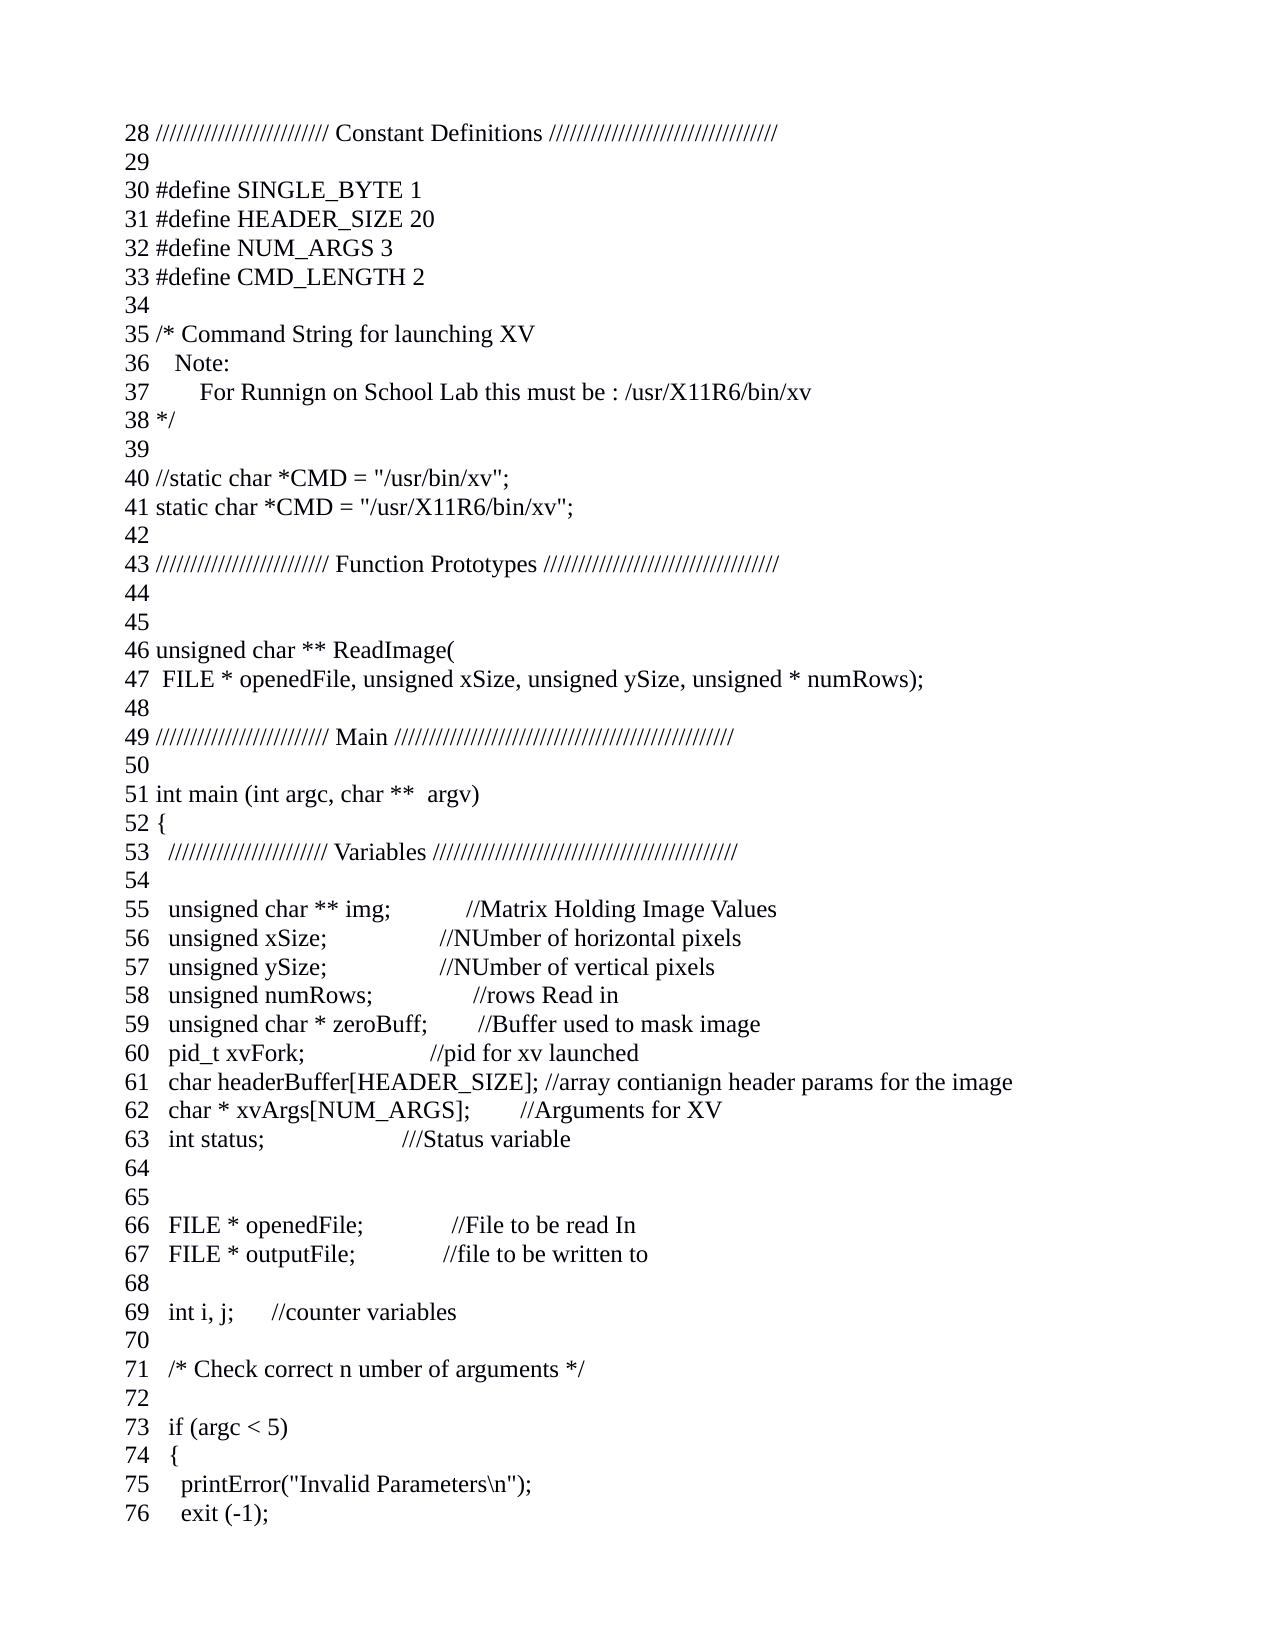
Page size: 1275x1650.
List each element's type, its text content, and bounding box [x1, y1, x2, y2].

text 50 [118, 751, 1157, 779]
text 43 ///////////////////////// Function Prototypes ////////////////////////////////// [118, 549, 1157, 578]
text 72 [118, 1383, 1157, 1412]
text 46 unsigned char ** ReadImage( [118, 636, 1157, 664]
text 30 #define SINGLE_BYTE 1 [118, 176, 1157, 204]
text 51 int main (int argc, char ** argv) [118, 779, 1157, 808]
text 69 int i, j; //counter variables [118, 1297, 1157, 1326]
text 63 int status; ///Status variable [118, 1124, 1157, 1153]
text 40 //static char *CMD = "/usr/bin/xv"; [118, 463, 1157, 492]
text 31 #define HEADER_SIZE 20 [118, 204, 1157, 233]
text 53 /////////////////////// Variables //////////////////////////////////////////// [118, 837, 1157, 866]
text 67 FILE * outputFile; //file to be written to [118, 1239, 1157, 1268]
text 49 ///////////////////////// Main ///////////////////////////////////////////////// [118, 722, 1157, 751]
text 42 [118, 521, 1157, 549]
text 52 { [118, 808, 1157, 837]
text 39 [118, 434, 1157, 463]
text 35 /* Command String for launching XV [118, 319, 1157, 348]
text 74 { [118, 1441, 1157, 1469]
text 55 unsigned char ** img; //Matrix Holding Image Values [118, 894, 1157, 923]
text 61 char headerBuffer[HEADER_SIZE]; //array contianign header params for the image [118, 1067, 1157, 1096]
text 68 [118, 1268, 1157, 1297]
text 48 [118, 693, 1157, 722]
text 70 [118, 1326, 1157, 1354]
text 29 [118, 147, 1157, 176]
text 71 /* Check correct n umber of arguments */ [118, 1354, 1157, 1383]
text 58 unsigned numRows; //rows Read in [118, 981, 1157, 1009]
text 75 printError("Invalid Parameters\n"); [118, 1469, 1157, 1498]
text 36 Note: [118, 348, 1157, 377]
text 76 exit (-1); [118, 1498, 1157, 1527]
text 59 unsigned char * zeroBuff; //Buffer used to mask image [118, 1009, 1157, 1038]
text 60 pid_t xvFork; //pid for xv launched [118, 1038, 1157, 1067]
text 65 [118, 1182, 1157, 1211]
text 47 FILE * openedFile, unsigned xSize, unsigned ySize, unsigned * numRows); [118, 664, 1157, 693]
text 54 [118, 866, 1157, 894]
text 62 char * xvArgs[NUM_ARGS]; //Arguments for XV [118, 1096, 1157, 1124]
text 33 #define CMD_LENGTH 2 [118, 262, 1157, 291]
text 41 static char *CMD = "/usr/X11R6/bin/xv"; [118, 492, 1157, 521]
text 38 */ [118, 406, 1157, 434]
text 28 ///////////////////////// Constant Definitions ///////////////////////////////// [118, 118, 1157, 147]
text 37 For Runnign on School Lab this must be : /usr/X11R6/bin/xv [118, 377, 1157, 406]
text 73 if (argc < 5) [118, 1412, 1157, 1441]
text 56 unsigned xSize; //NUmber of horizontal pixels [118, 923, 1157, 952]
text 45 [118, 607, 1157, 636]
text 32 #define NUM_ARGS 3 [118, 233, 1157, 262]
text 57 unsigned ySize; //NUmber of vertical pixels [118, 952, 1157, 981]
text 44 [118, 578, 1157, 607]
text 64 [118, 1153, 1157, 1182]
text 66 FILE * openedFile; //File to be read In [118, 1211, 1157, 1239]
text 34 [118, 291, 1157, 319]
